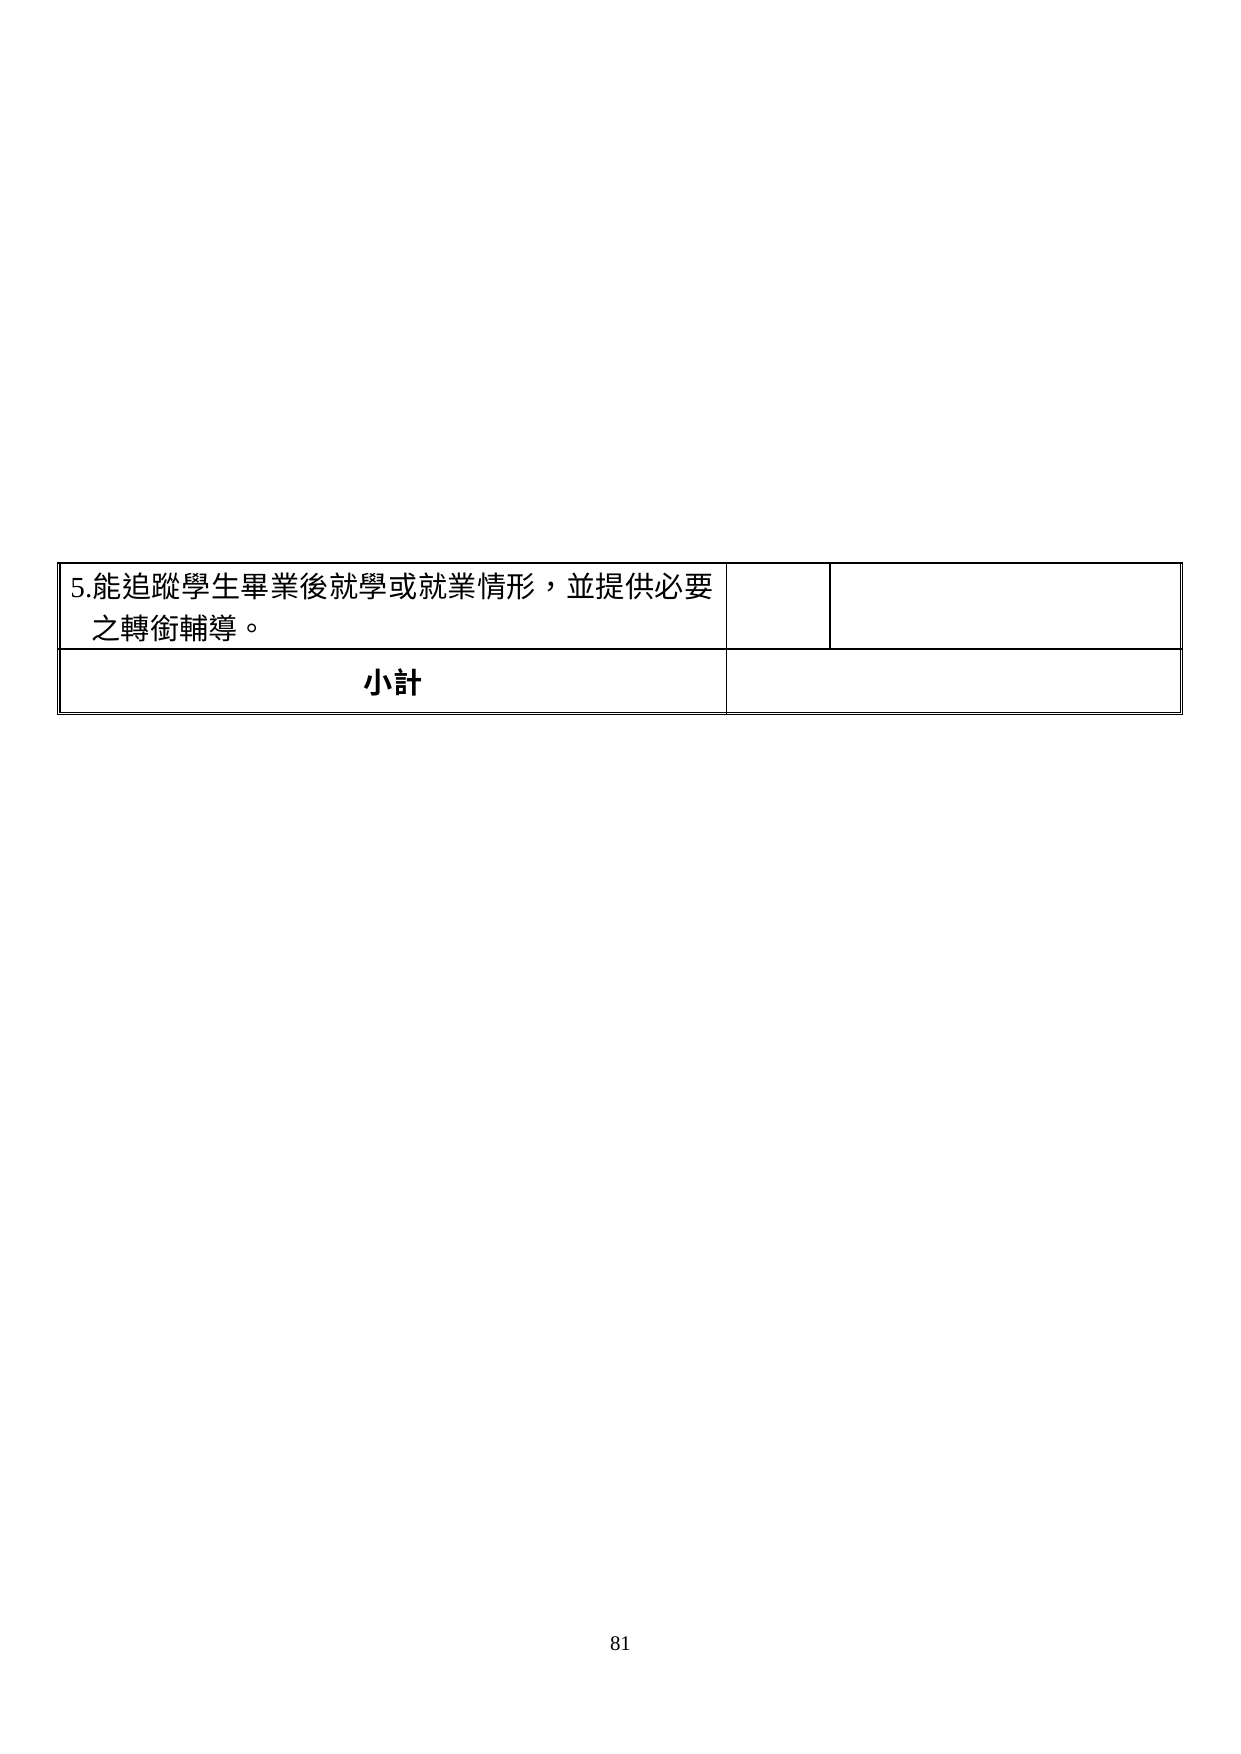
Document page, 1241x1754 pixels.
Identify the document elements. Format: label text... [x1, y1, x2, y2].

table_cell [727, 564, 829, 648]
table_cell 5.能追蹤學生畢業後就學或就業情形，並提供必要之轉銜輔導。 [61, 564, 726, 648]
table_cell [831, 564, 1180, 648]
table_cell [727, 650, 1180, 712]
table_cell 小計 [61, 650, 726, 712]
